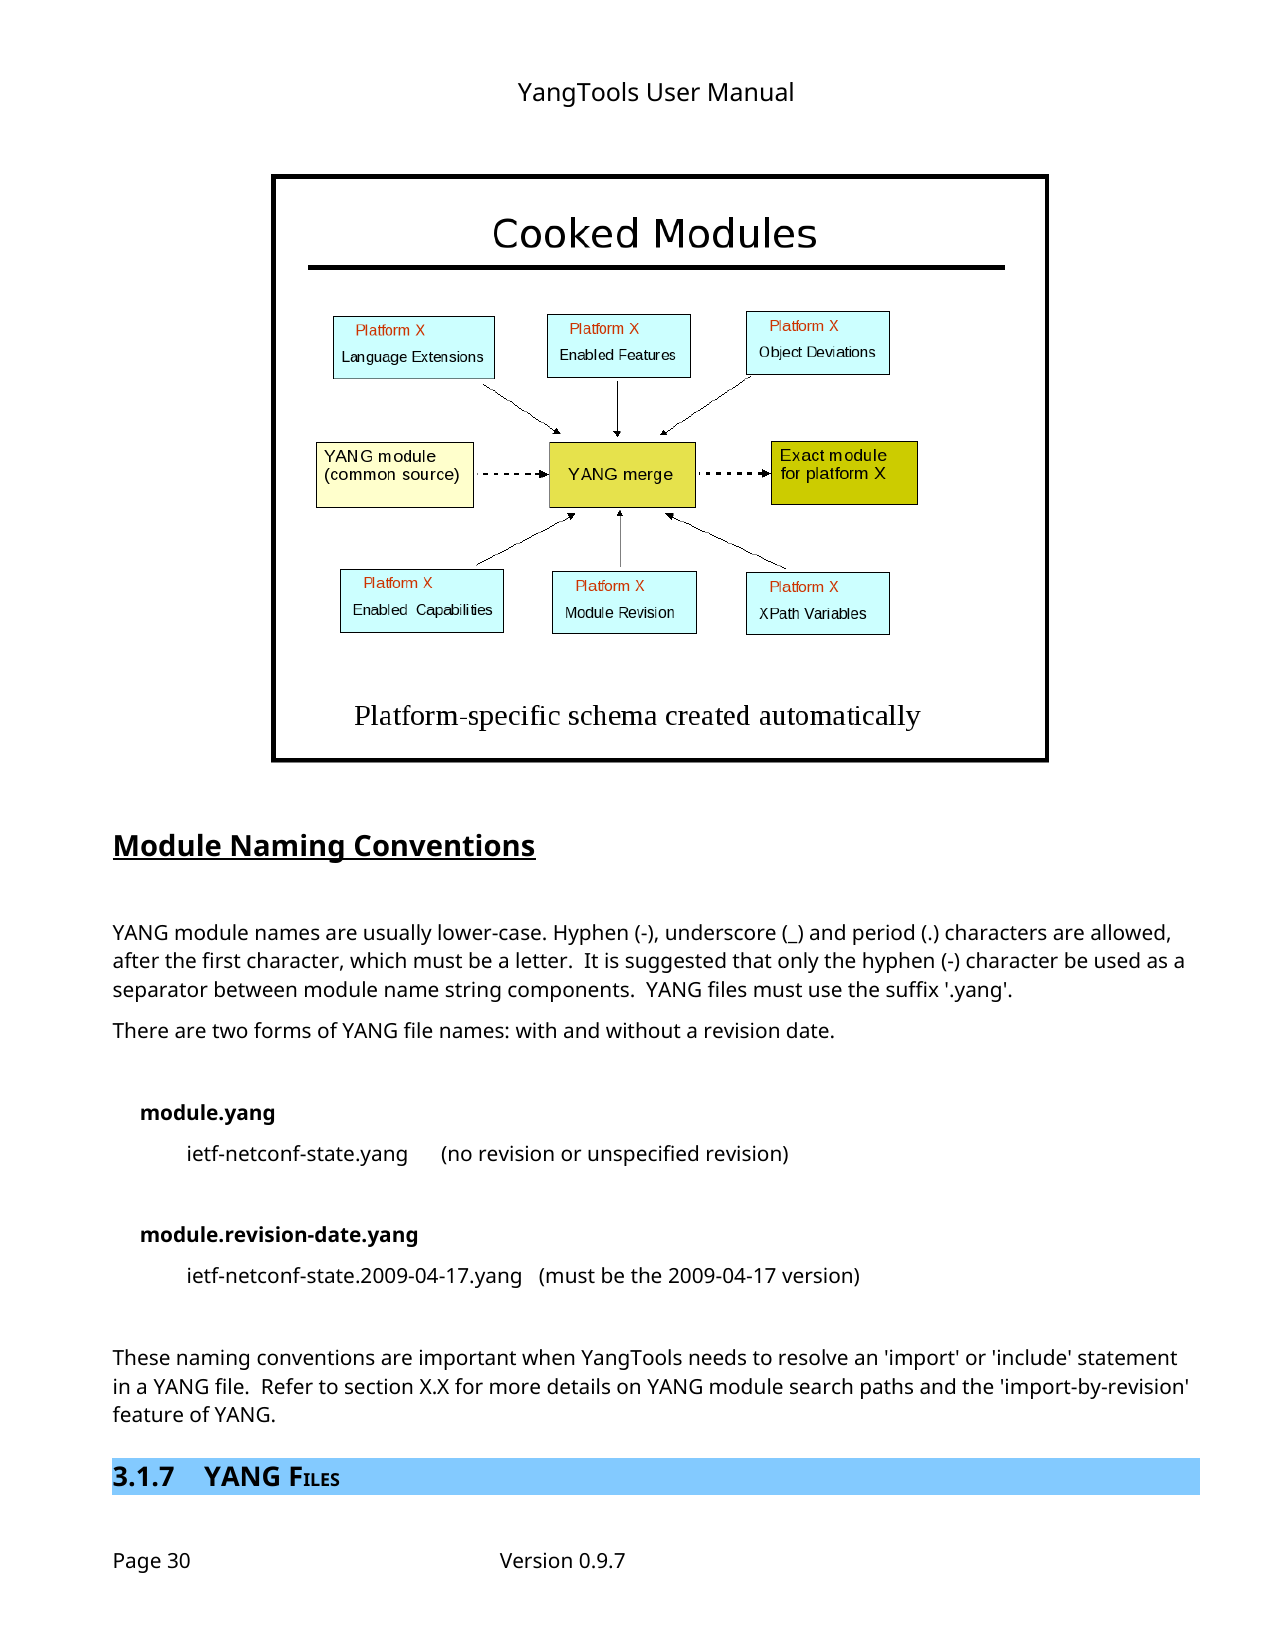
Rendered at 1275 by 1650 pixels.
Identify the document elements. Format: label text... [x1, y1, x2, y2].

text module.yang [112, 1098, 1200, 1126]
text Module Naming Conventions [112, 825, 1200, 864]
text There are two forms of YANG file names: with and without a revision date. [112, 1016, 1200, 1044]
picture [211, 138, 1101, 784]
text YANG module names are usually lower-case. Hyphen (-), underscore (_) and period (.) characters are allowed, after the first character, which must be a letter. It is suggested that only the hyphen (-) character be used as a separator between module name string components. YANG files must use the suffix '.yang'. [112, 918, 1200, 1003]
text ietf-netconf-state.2009-04-17.yang (must be the 2009-04-17 version) [112, 1261, 1200, 1290]
subtitle YANG Files [112, 1458, 1200, 1495]
text module.revision-date.yang [112, 1221, 1200, 1249]
text ietf-netconf-state.yang (no revision or unspecified revision) [112, 1139, 1200, 1167]
text These naming conventions are important when YangTools needs to resolve an 'import' or 'include' statement in a YANG file. Refer to section X.X for more details on YANG module search paths and the 'import-by-revision' feature of YANG. [112, 1343, 1200, 1429]
